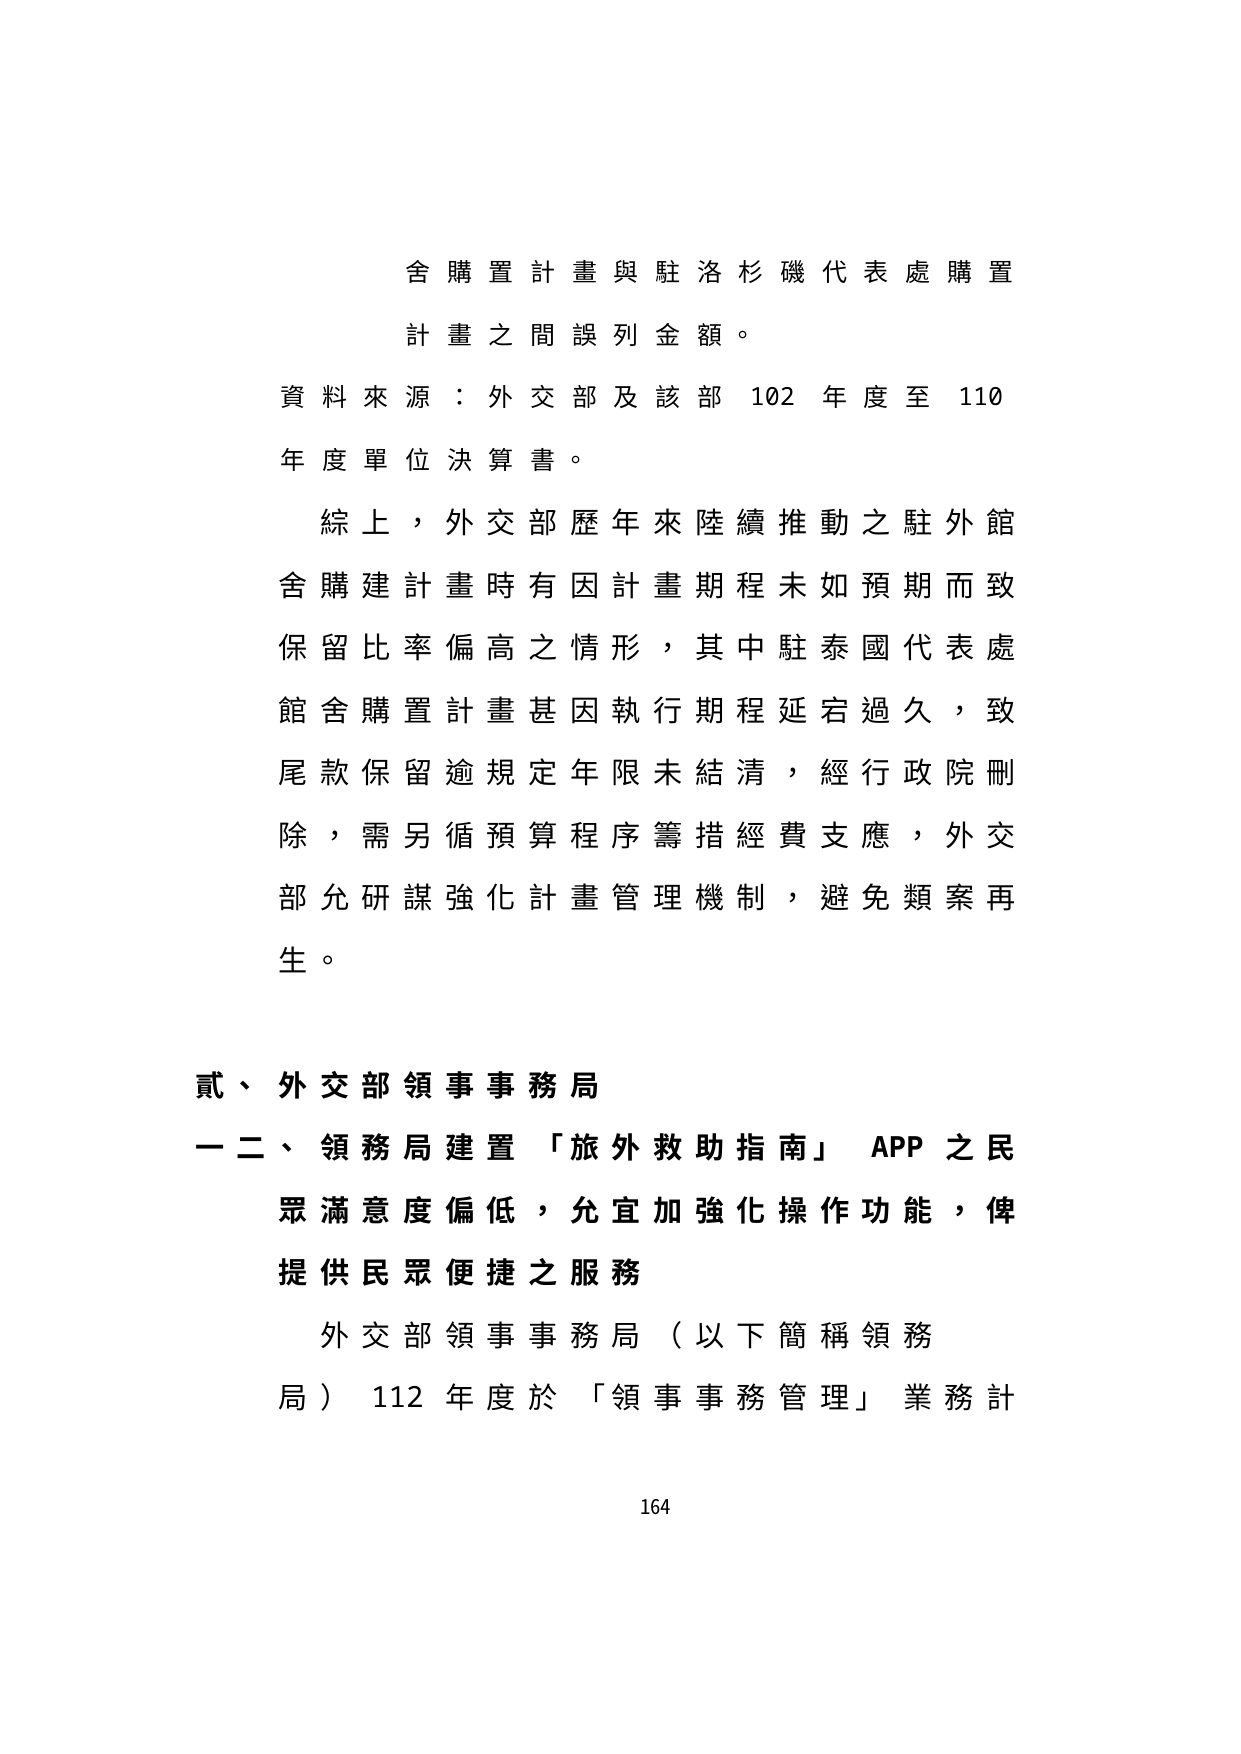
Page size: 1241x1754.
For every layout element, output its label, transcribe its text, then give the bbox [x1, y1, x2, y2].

text 資料來源：外交部及該部102年度至110年度單位決算書。 [248, 354, 1022, 479]
text 外交部領事事務局（以下簡稱領務局）112年度於「領事事務管理」業務計 [248, 1292, 1022, 1417]
text 貳、外交部領事事務局 [189, 1042, 1022, 1104]
text 舍購置計畫與駐洛杉磯代表處購置計畫之間誤列金額。 [248, 229, 1055, 354]
text 一二、領務局建置「旅外救助指南」APP之民眾滿意度偏低，允宜加強化操作功能，俾提供民眾便捷之服務 [189, 1104, 1022, 1292]
text 綜上，外交部歷年來陸續推動之駐外館舍購建計畫時有因計畫期程未如預期而致保留比率偏高之情形，其中駐泰國代表處館舍購置計畫甚因執行期程延宕過久，致尾款保留逾規定年限未結清，經行政院刪除，需另循預算程序籌措經費支應，外交部允研謀強化計畫管理機制，避免類案再生。 [248, 479, 1022, 979]
